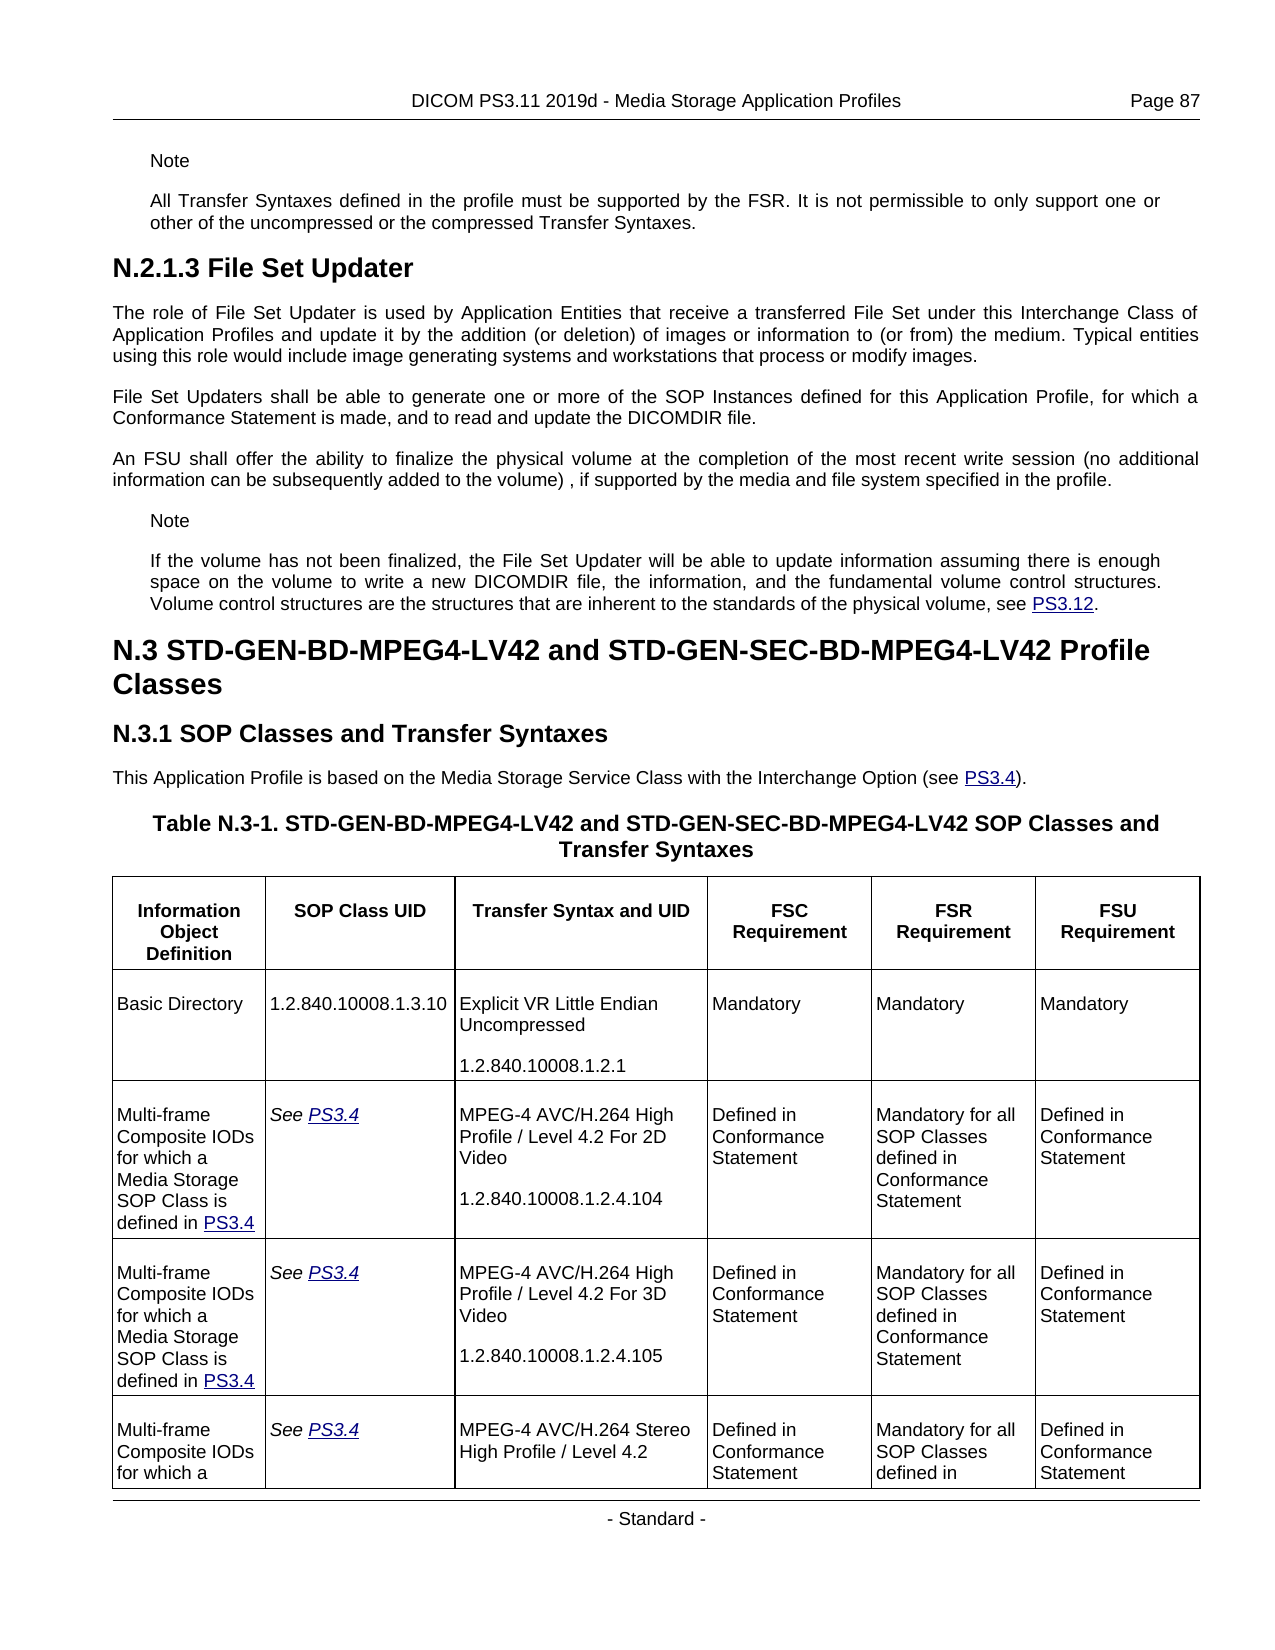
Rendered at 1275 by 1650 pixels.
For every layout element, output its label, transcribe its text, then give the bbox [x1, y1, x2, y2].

table_cell See PS3.4 [266, 1396, 454, 1488]
table_cell MPEG-4 AVC/H.264 High Profile / Level 4.2 For 3D Video 1.2.840.10008.1.2.4.105 [456, 1239, 707, 1395]
table_cell Defined in Conformance Statement [1036, 1396, 1199, 1488]
text This Application Profile is based on the Media Storage Service Class with the Interchange Option (see PS3.4). [112, 766, 1200, 788]
table_cell Mandatory for all SOP Classes defined in [872, 1396, 1035, 1488]
text N.3.1 SOP Classes and Transfer Syntaxes [112, 719, 1200, 748]
table_header SOP Class UID [266, 877, 454, 968]
table_cell Multi-frame Composite IODs for which a [113, 1396, 265, 1488]
table_cell Mandatory [708, 970, 871, 1080]
text File Set Updaters shall be able to generate one or more of the SOP Instances defined for this Application Profile, for which a Conformance Statement is made, and to read and update the DICOMDIR file. [112, 386, 1200, 429]
table_cell MPEG-4 AVC/H.264 High Profile / Level 4.2 For 2D Video 1.2.840.10008.1.2.4.104 [456, 1081, 707, 1238]
text Table N.3-1. STD-GEN-BD-MPEG4-LV42 and STD-GEN-SEC-BD-MPEG4-LV42 SOP Classes and Transfer Syntaxes [112, 811, 1200, 862]
table_cell 1.2.840.10008.1.3.10 [266, 970, 454, 1080]
table_cell Defined in Conformance Statement [1036, 1239, 1199, 1395]
table_cell Multi-frame Composite IODs for which a Media Storage SOP Class is defined in PS3.4 [113, 1239, 265, 1395]
text All Transfer Syntaxes defined in the profile must be supported by the FSR. It is not permissible to only support one or other of the uncompressed or the compressed Transfer Syntaxes. [150, 190, 1162, 233]
text If the volume has not been finalized, the File Set Updater will be able to update information assuming there is enough space on the volume to write a new DICOMDIR file, the information, and the fundamental volume control structures. Volume control structures are the structures that are inherent to the standards of the physical volume, see PS3.12. [150, 550, 1162, 614]
text N.2.1.3 File Set Updater [112, 252, 1200, 283]
text An FSU shall offer the ability to finalize the physical volume at the completion of the most recent write session (no additional information can be subsequently added to the volume) , if supported by the media and file system specified in the profile. [112, 447, 1200, 491]
table_header FSU Requirement [1036, 877, 1199, 968]
table_cell MPEG-4 AVC/H.264 Stereo High Profile / Level 4.2 [456, 1396, 707, 1488]
table_header FSR Requirement [872, 877, 1035, 968]
text Note [150, 509, 1162, 531]
table_cell Explicit VR Little Endian Uncompressed 1.2.840.10008.1.2.1 [456, 970, 707, 1080]
table_header Information Object Definition [113, 877, 265, 968]
table_cell Mandatory for all SOP Classes defined in Conformance Statement [872, 1239, 1035, 1395]
table_cell Basic Directory [113, 970, 265, 1080]
table_cell See PS3.4 [266, 1239, 454, 1395]
table_cell Defined in Conformance Statement [708, 1239, 871, 1395]
table_cell See PS3.4 [266, 1081, 454, 1238]
table_cell Mandatory [872, 970, 1035, 1080]
table_header Transfer Syntax and UID [456, 877, 707, 968]
table_cell Mandatory [1036, 970, 1199, 1080]
table_cell Defined in Conformance Statement [1036, 1081, 1199, 1238]
text Note [150, 150, 1162, 172]
table_cell Mandatory for all SOP Classes defined in Conformance Statement [872, 1081, 1035, 1238]
table_cell Multi-frame Composite IODs for which a Media Storage SOP Class is defined in PS3.4 [113, 1081, 265, 1238]
table_header FSC Requirement [708, 877, 871, 968]
text The role of File Set Updater is used by Application Entities that receive a transferred File Set under this Interchange Class of Application Profiles and update it by the addition (or deletion) of images or information to (or from) the medium. Typical entities using this role would include image generating systems and workstations that process or modify images. [112, 302, 1200, 367]
table_cell Defined in Conformance Statement [708, 1081, 871, 1238]
table_cell Defined in Conformance Statement [708, 1396, 871, 1488]
text N.3 STD-GEN-BD-MPEG4-LV42 and STD-GEN-SEC-BD-MPEG4-LV42 Profile Classes [112, 633, 1200, 700]
